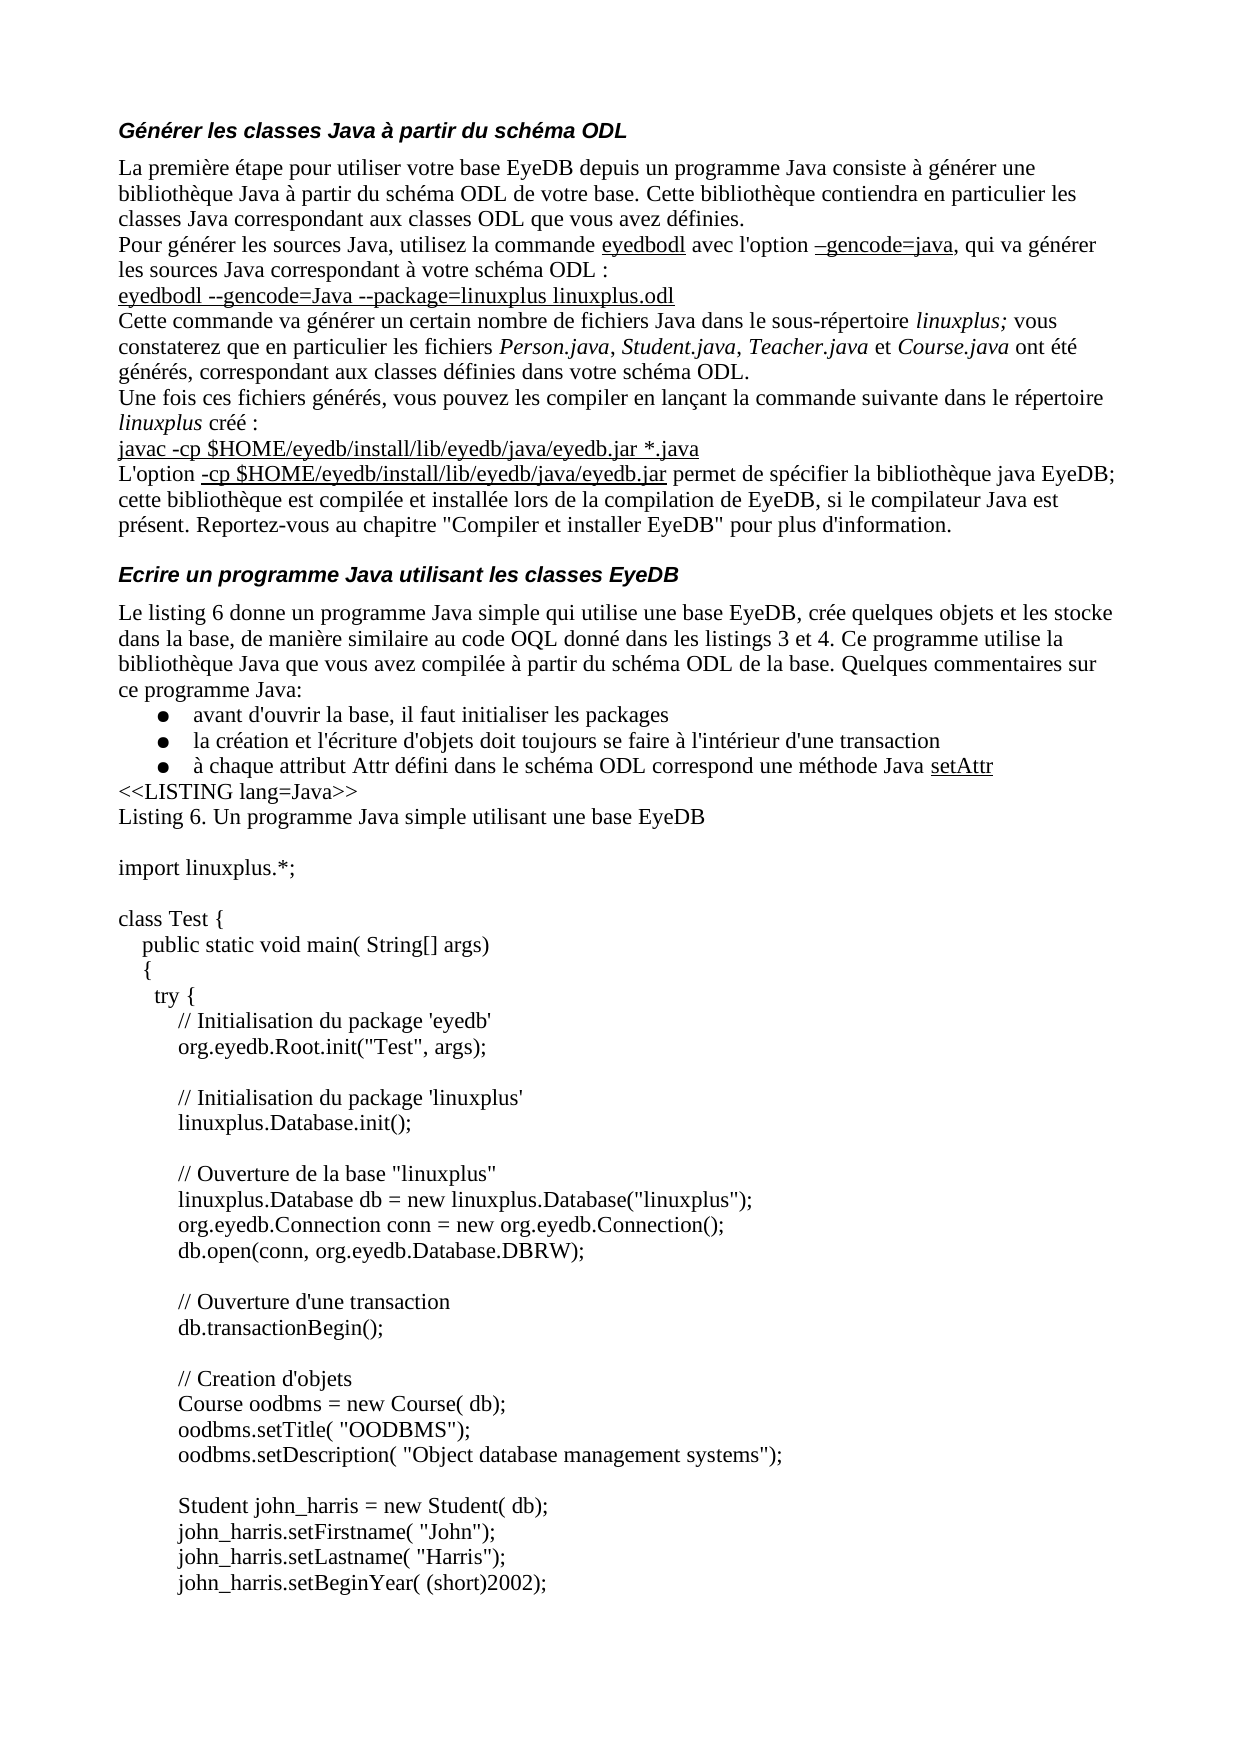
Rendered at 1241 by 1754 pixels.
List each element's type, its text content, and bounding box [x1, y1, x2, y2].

text L'option -cp $HOME/eyedb/install/lib/eyedb/java/eyedb.jar permet de spécifier la bibliothèque java EyeDB; cette bibliothèque est compilée et installée lors de la compilation de EyeDB, si le compilateur Java est présent. Reportez-vous au chapitre "Compiler et installer EyeDB" pour plus d'information. [118, 461, 1122, 538]
text eyedbodl --gencode=Java --package=linuxplus linuxplus.odl [118, 283, 1122, 308]
text john_harris.setLastname( "Harris"); [118, 1544, 1122, 1570]
text Course oodbms = new Course( db); [118, 1391, 1122, 1417]
subtitle Générer les classes Java à partir du schéma ODL [118, 118, 1122, 143]
text <<LISTING lang=Java>> [118, 778, 1122, 804]
text // Ouverture de la base "linuxplus" [118, 1161, 1122, 1187]
text oodbms.setTitle( "OODBMS"); [118, 1417, 1122, 1442]
text Student john_harris = new Student( db); [118, 1493, 1122, 1519]
text john_harris.setBeginYear( (short)2002); [118, 1570, 1122, 1595]
text linuxplus.Database db = new linuxplus.Database("linuxplus"); [118, 1187, 1122, 1212]
text oodbms.setDescription( "Object database management systems"); [118, 1442, 1122, 1468]
text org.eyedb.Root.init("Test", args); [118, 1034, 1122, 1059]
text La première étape pour utiliser votre base EyeDB depuis un programme Java consiste à générer une bibliothèque Java à partir du schéma ODL de votre base. Cette bibliothèque contiendra en particulier les classes Java correspondant aux classes ODL que vous avez définies. [118, 155, 1122, 232]
list avant d'ouvrir la base, il faut initialiser les packages [156, 702, 1122, 727]
text try { [118, 983, 1122, 1008]
text db.transactionBegin(); [118, 1314, 1122, 1340]
text Pour générer les sources Java, utilisez la commande eyedbodl avec l'option –gencode=java, qui va générer les sources Java correspondant à votre schéma ODL : [118, 232, 1122, 283]
text db.open(conn, org.eyedb.Database.DBRW); [118, 1238, 1122, 1263]
text { [118, 957, 1122, 983]
text Le listing 6 donne un programme Java simple qui utilise une base EyeDB, crée quelques objets et les stocke dans la base, de manière similaire au code OQL donné dans les listings 3 et 4. Ce programme utilise la bibliothèque Java que vous avez compilée à partir du schéma ODL de la base. Quelques commentaires sur ce programme Java: [118, 600, 1122, 702]
text // Creation d'objets [118, 1366, 1122, 1391]
text class Test { [118, 906, 1122, 932]
list à chaque attribut Attr défini dans le schéma ODL correspond une méthode Java setAttr [156, 753, 1122, 778]
text // Ouverture d'une transaction [118, 1289, 1122, 1314]
list la création et l'écriture d'objets doit toujours se faire à l'intérieur d'une transaction [156, 727, 1122, 753]
text // Initialisation du package 'eyedb' [118, 1008, 1122, 1034]
text Cette commande va générer un certain nombre de fichiers Java dans le sous-répertoire linuxplus; vous constaterez que en particulier les fichiers Person.java, Student.java, Teacher.java et Course.java ont été générés, correspondant aux classes définies dans votre schéma ODL. [118, 308, 1122, 385]
text public static void main( String[] args) [118, 932, 1122, 957]
text // Initialisation du package 'linuxplus' [118, 1085, 1122, 1110]
text import linuxplus.*; [118, 855, 1122, 881]
text linuxplus.Database.init(); [118, 1110, 1122, 1136]
text org.eyedb.Connection conn = new org.eyedb.Connection(); [118, 1212, 1122, 1238]
text john_harris.setFirstname( "John"); [118, 1519, 1122, 1544]
text javac -cp $HOME/eyedb/install/lib/eyedb/java/eyedb.jar *.java [118, 436, 1122, 461]
text Listing 6. Un programme Java simple utilisant une base EyeDB [118, 804, 1122, 829]
subtitle Ecrire un programme Java utilisant les classes EyeDB [118, 563, 1122, 587]
text Une fois ces fichiers générés, vous pouvez les compiler en lançant la commande suivante dans le répertoire linuxplus créé : [118, 385, 1122, 436]
